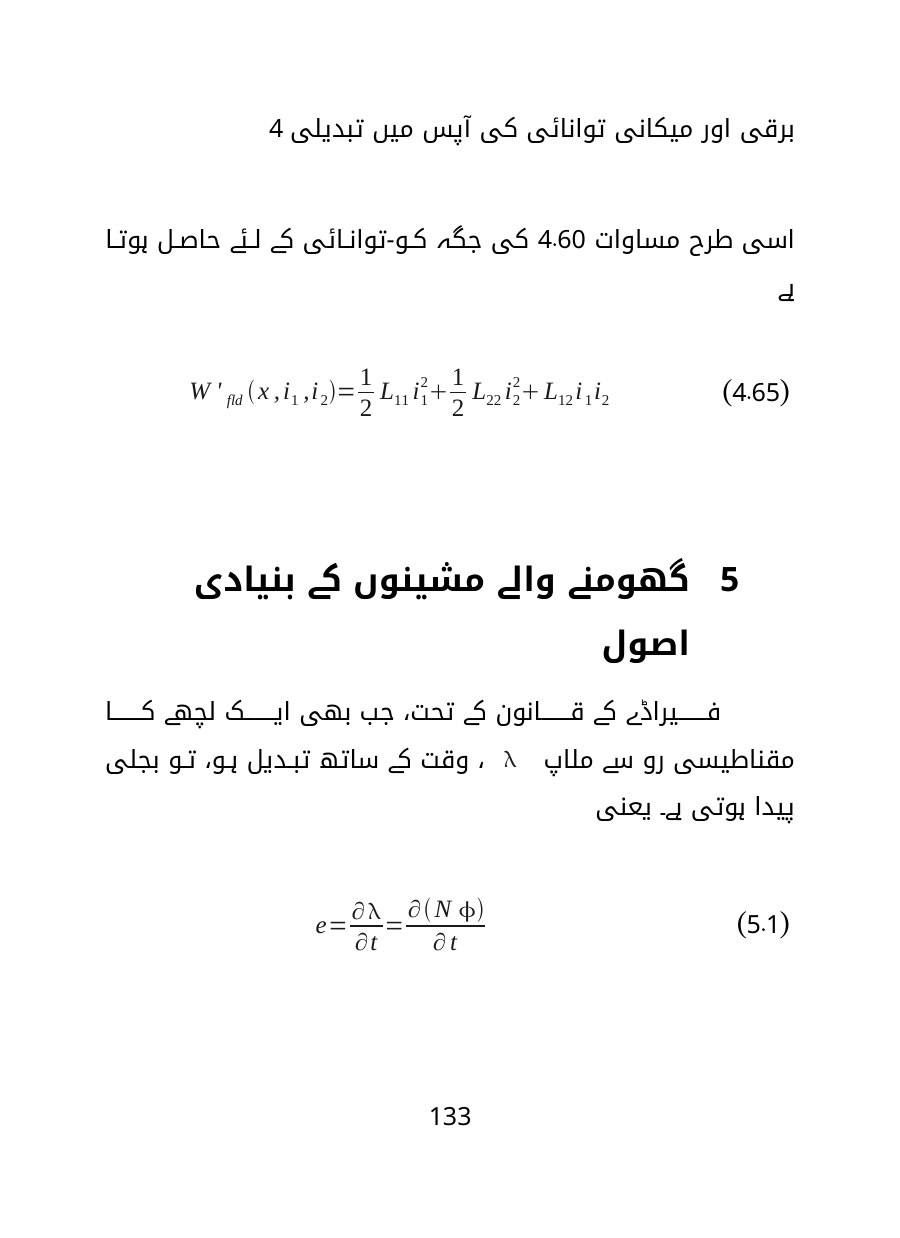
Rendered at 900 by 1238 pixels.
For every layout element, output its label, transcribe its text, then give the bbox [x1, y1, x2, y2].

table_header [105, 358, 686, 441]
text اسی طرح مساوات 4.60 کی جگہ کو-توانائی کے لئے حاصل ہوتا ہے [105, 216, 795, 311]
table_header [105, 890, 688, 974]
table_header (5.1) [689, 890, 795, 974]
text فیراڈے کے قانون کے تحت، جب بھی ایک لچھے کا مقناطیسی رو سے ملاپ ، وقت کے ساتھ تبدیل ہو، تو بجلی پیدا ہوتی ہے۔ یعنی [105, 689, 795, 831]
subtitle گھومنے والے مشینوں کے بنیادی اصول [105, 549, 720, 676]
table_header (4.65) [686, 358, 795, 441]
